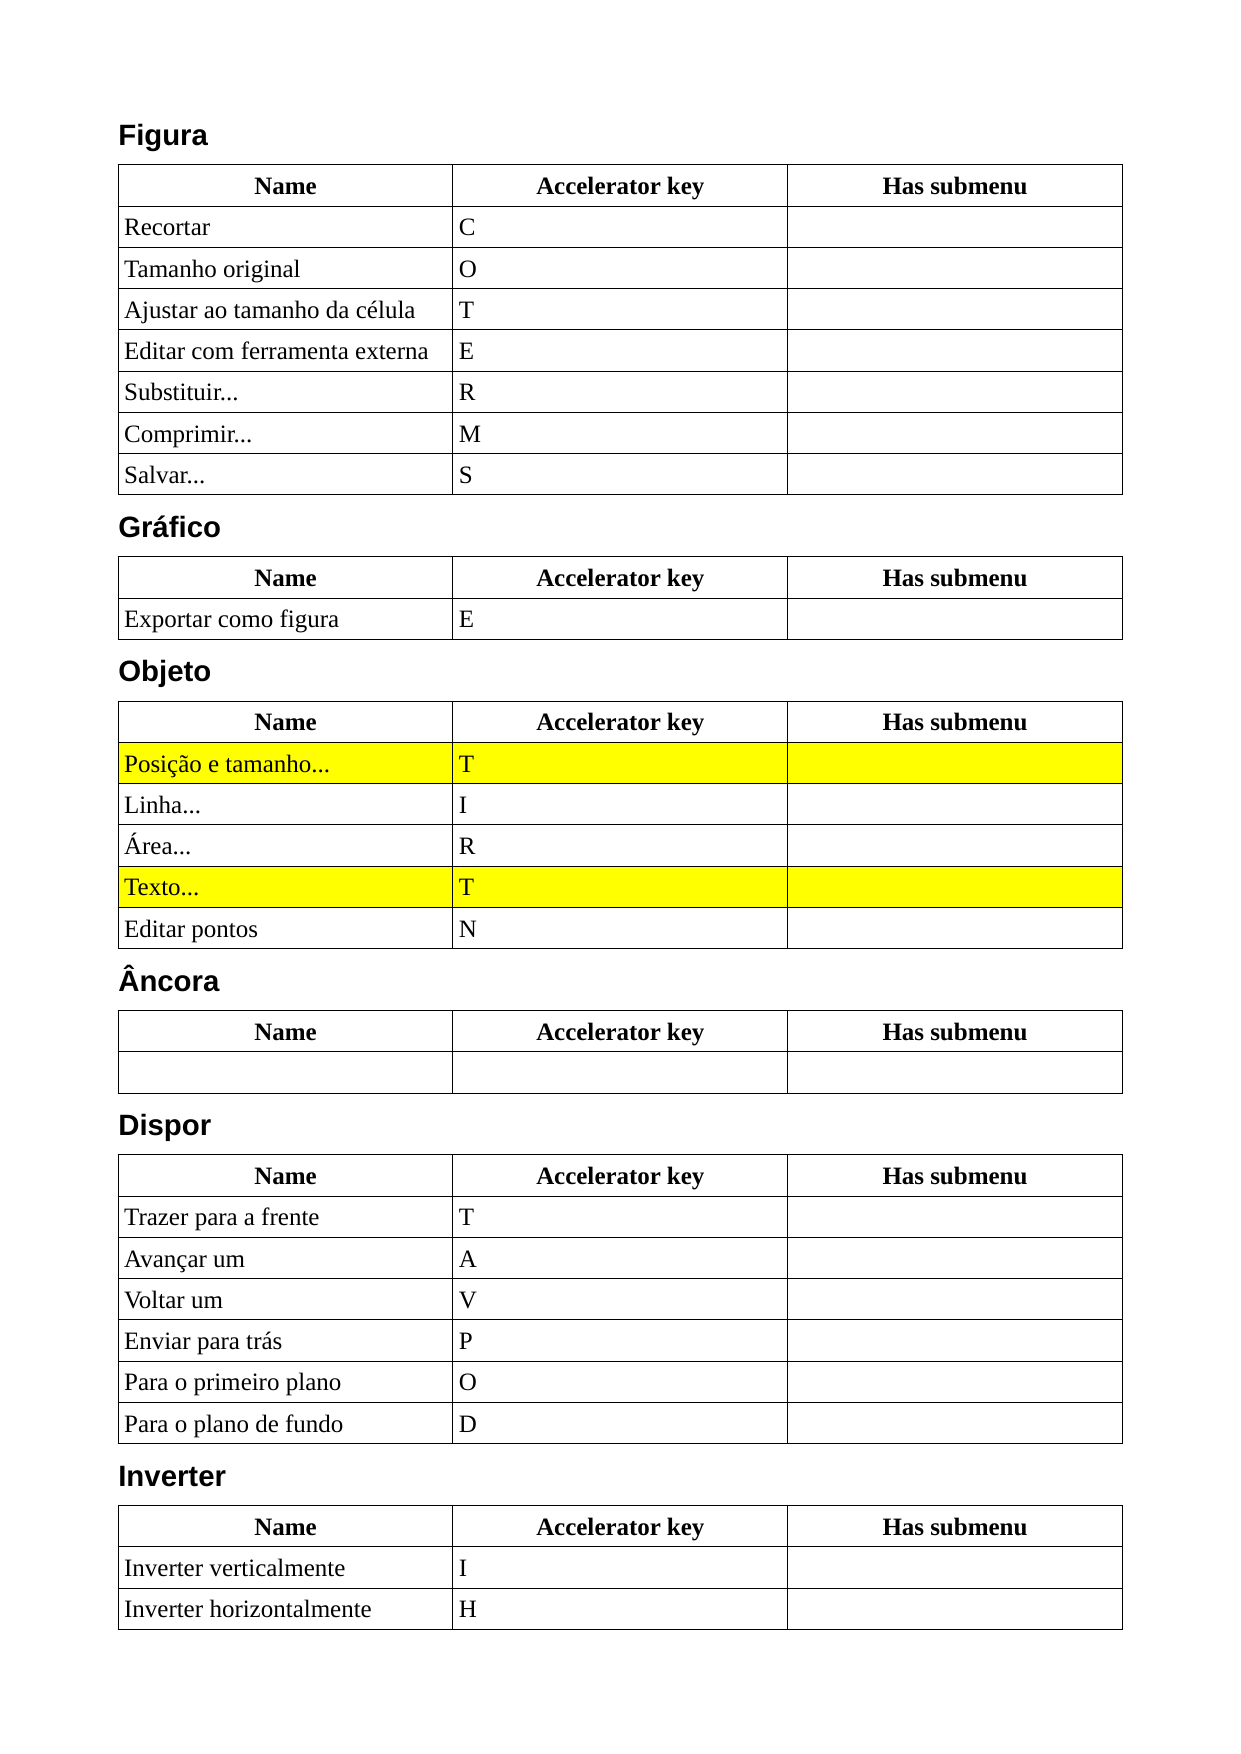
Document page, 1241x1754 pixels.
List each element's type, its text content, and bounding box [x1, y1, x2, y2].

table_cell [788, 207, 1122, 247]
table_cell [788, 743, 1122, 783]
table_header Has submenu [788, 557, 1122, 597]
table_header Has submenu [788, 165, 1122, 206]
table_cell E [453, 330, 787, 371]
table_header Has submenu [788, 1155, 1122, 1196]
table_cell T [453, 743, 787, 783]
table_cell [788, 454, 1122, 494]
table_header Accelerator key [453, 1506, 787, 1546]
table_cell [788, 1547, 1122, 1587]
table_header Name [119, 557, 452, 597]
table_cell S [453, 454, 787, 494]
table_cell [788, 1238, 1122, 1278]
table_cell Texto... [119, 867, 452, 907]
table_cell [788, 330, 1122, 371]
table_cell V [453, 1279, 787, 1319]
table_cell Área... [119, 825, 452, 866]
table_header Accelerator key [453, 1155, 787, 1196]
table_cell A [453, 1238, 787, 1278]
table_cell Posição e tamanho... [119, 743, 452, 783]
table_cell Enviar para trás [119, 1320, 452, 1361]
table_cell [788, 784, 1122, 824]
table_header Accelerator key [453, 702, 787, 742]
table_cell Voltar um [119, 1279, 452, 1319]
table_header Name [119, 1506, 452, 1546]
table_cell [788, 867, 1122, 907]
table_cell I [453, 1547, 787, 1587]
table_cell Exportar como figura [119, 599, 452, 639]
table_header Accelerator key [453, 165, 787, 206]
table_cell Substituir... [119, 372, 452, 412]
table_cell N [453, 908, 787, 948]
table_cell Inverter horizontalmente [119, 1589, 452, 1629]
table_cell [788, 599, 1122, 639]
table_cell Editar com ferramenta externa [119, 330, 452, 371]
table_cell R [453, 372, 787, 412]
table_cell Tamanho original [119, 248, 452, 288]
table_cell I [453, 784, 787, 824]
subtitle Âncora [118, 964, 1122, 997]
table_cell Para o primeiro plano [119, 1362, 452, 1402]
table_cell [788, 1362, 1122, 1402]
table_header Name [119, 165, 452, 206]
subtitle Dispor [118, 1108, 1122, 1142]
table_cell [788, 1320, 1122, 1361]
table_cell M [453, 413, 787, 453]
table_cell E [453, 599, 787, 639]
table_cell Para o plano de fundo [119, 1403, 452, 1443]
table_cell T [453, 289, 787, 329]
table_header Accelerator key [453, 557, 787, 597]
table_header Name [119, 702, 452, 742]
table_header Accelerator key [453, 1011, 787, 1051]
table_cell [453, 1052, 787, 1092]
table_cell C [453, 207, 787, 247]
table_cell T [453, 1197, 787, 1237]
table_cell [788, 1589, 1122, 1629]
table_cell Recortar [119, 207, 452, 247]
table_cell O [453, 1362, 787, 1402]
table_cell [788, 1197, 1122, 1237]
table_cell Editar pontos [119, 908, 452, 948]
table_cell [788, 908, 1122, 948]
table_cell R [453, 825, 787, 866]
table_cell [788, 289, 1122, 329]
table_cell [788, 248, 1122, 288]
table_cell [788, 1403, 1122, 1443]
table_cell [788, 1052, 1122, 1092]
table_cell [788, 825, 1122, 866]
table_header Name [119, 1155, 452, 1196]
subtitle Inverter [118, 1459, 1122, 1492]
table_header Has submenu [788, 1011, 1122, 1051]
table_cell [788, 413, 1122, 453]
table_cell Inverter verticalmente [119, 1547, 452, 1587]
table_header Has submenu [788, 702, 1122, 742]
table_cell Linha... [119, 784, 452, 824]
table_cell [119, 1052, 452, 1092]
table_cell Salvar... [119, 454, 452, 494]
subtitle Objeto [118, 654, 1122, 688]
table_cell Comprimir... [119, 413, 452, 453]
table_cell [788, 372, 1122, 412]
table_header Has submenu [788, 1506, 1122, 1546]
table_cell T [453, 867, 787, 907]
table_cell O [453, 248, 787, 288]
table_cell P [453, 1320, 787, 1361]
subtitle Gráfico [118, 510, 1122, 544]
table_cell [788, 1279, 1122, 1319]
subtitle Figura [118, 118, 1122, 152]
table_cell Trazer para a frente [119, 1197, 452, 1237]
table_cell H [453, 1589, 787, 1629]
table_cell Ajustar ao tamanho da célula [119, 289, 452, 329]
table_cell D [453, 1403, 787, 1443]
table_header Name [119, 1011, 452, 1051]
table_cell Avançar um [119, 1238, 452, 1278]
